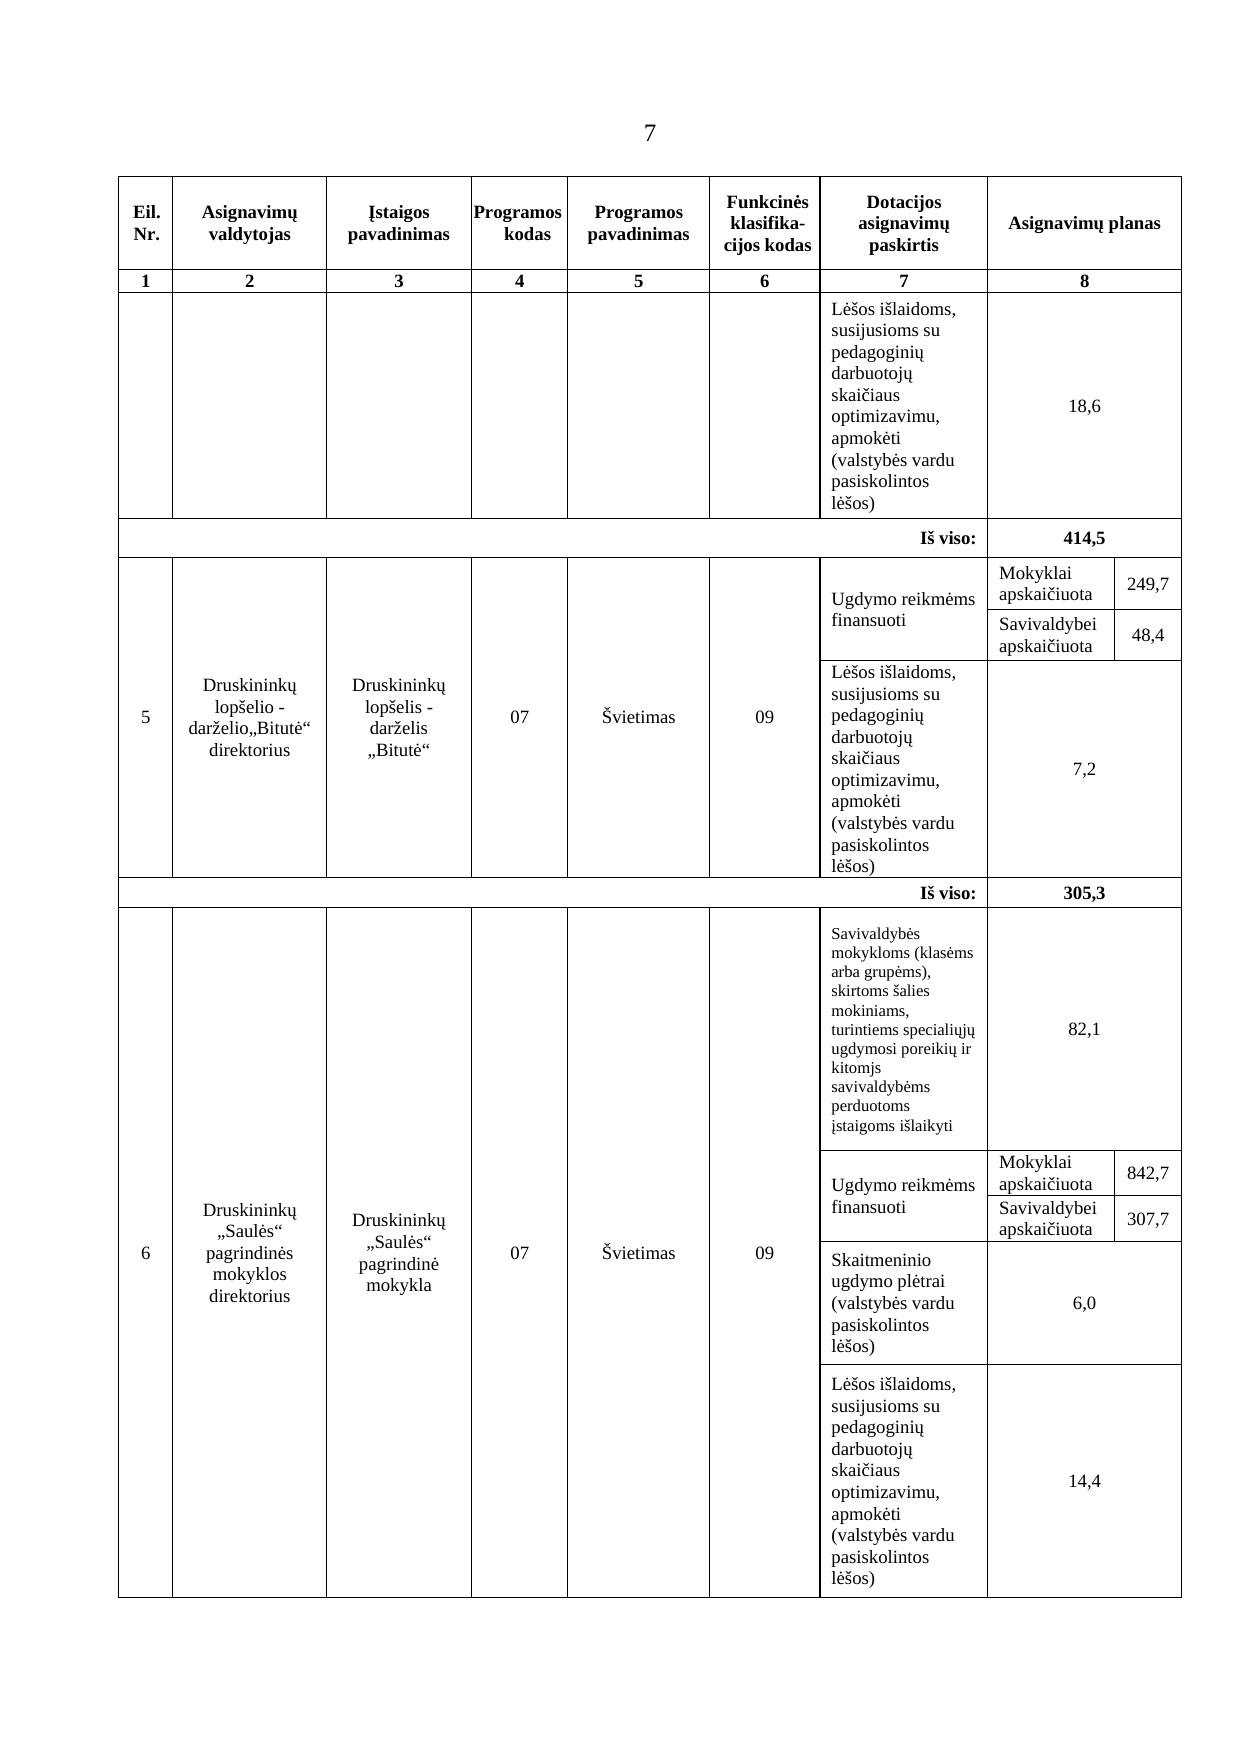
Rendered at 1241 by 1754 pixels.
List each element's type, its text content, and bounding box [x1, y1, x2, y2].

table_cell 8 [988, 270, 1181, 292]
table_cell Ugdymo reikmėms finansuoti [821, 558, 987, 660]
table_header Dotacijos asignavimų paskirtis [821, 177, 987, 269]
table_cell 305,3 [988, 878, 1181, 907]
table_header Funkcinės klasifika-cijos kodas [710, 177, 819, 269]
table_cell [472, 293, 567, 518]
table_cell 6 [710, 270, 819, 292]
table_header Programos pavadinimas [568, 177, 709, 269]
table_cell Druskininkų „Saulės“ pagrindinė mokykla [327, 908, 471, 1597]
table_cell 307,7 [1115, 1196, 1181, 1241]
table_cell 2 [173, 270, 326, 292]
table_cell [327, 293, 471, 518]
table_header Eil. Nr. [119, 177, 172, 269]
table_cell Savivaldybei apskaičiuota [988, 1196, 1114, 1241]
table_cell Druskininkų lopšelio - darželio„Bitutė“ direktorius [173, 558, 326, 877]
table_cell Savivaldybei apskaičiuota [988, 610, 1114, 660]
table_cell [173, 293, 326, 518]
table_cell 07 [472, 558, 567, 877]
table_header Įstaigos pavadinimas [327, 177, 471, 269]
table_cell Lėšos išlaidoms, susijusioms su pedagoginių darbuotojų skaičiaus optimizavimu, apmokėti (valstybės vardu pasiskolintos lėšos) [821, 1365, 987, 1597]
table_cell 842,7 [1115, 1151, 1181, 1195]
table_cell Švietimas [568, 908, 709, 1597]
table_cell Iš viso: [119, 878, 987, 907]
table_cell Mokyklai apskaičiuota [988, 558, 1114, 608]
table_cell 7,2 [988, 661, 1181, 877]
table_cell Švietimas [568, 558, 709, 877]
table_cell Lėšos išlaidoms, susijusioms su pedagoginių darbuotojų skaičiaus optimizavimu, apmokėti (valstybės vardu pasiskolintos lėšos) [821, 293, 987, 518]
table_cell [710, 293, 819, 518]
table_cell Iš viso: [119, 519, 987, 557]
table_cell 6,0 [988, 1242, 1181, 1364]
table_cell Druskininkų „Saulės“ pagrindinės mokyklos direktorius [173, 908, 326, 1597]
table_cell Lėšos išlaidoms, susijusioms su pedagoginių darbuotojų skaičiaus optimizavimu, apmokėti (valstybės vardu pasiskolintos lėšos) [821, 661, 987, 877]
table_cell 5 [568, 270, 709, 292]
table_cell Savivaldybės mokykloms (klasėms arba grupėms), skirtoms šalies mokiniams, turintiems specialiųjų ugdymosi poreikių ir kitomjs savivaldybėms perduotoms įstaigoms išlaikyti [821, 908, 987, 1150]
table_header Asignavimų valdytojas [173, 177, 326, 269]
table_cell 1 [119, 270, 172, 292]
table_cell 82,1 [988, 908, 1181, 1150]
table_header Asignavimų planas [988, 177, 1181, 269]
table_cell 249,7 [1115, 558, 1181, 608]
table_cell [568, 293, 709, 518]
table_cell 3 [327, 270, 471, 292]
table_cell 6 [119, 908, 172, 1597]
table_cell Druskininkų lopšelis - darželis „Bitutė“ [327, 558, 471, 877]
table_cell Mokyklai apskaičiuota [988, 1151, 1114, 1195]
table_cell 14,4 [988, 1365, 1181, 1597]
table_cell 07 [472, 908, 567, 1597]
table_cell 414,5 [988, 519, 1181, 557]
table_cell Ugdymo reikmėms finansuoti [821, 1151, 987, 1241]
table_cell 09 [710, 558, 819, 877]
table_cell 18,6 [988, 293, 1181, 518]
table_cell 48,4 [1115, 610, 1181, 660]
table_cell 7 [821, 270, 987, 292]
table_header Programos kodas [472, 177, 567, 269]
table_cell Skaitmeninio ugdymo plėtrai (valstybės vardu pasiskolintos lėšos) [821, 1242, 987, 1364]
table_cell [119, 293, 172, 518]
table_cell 4 [472, 270, 567, 292]
table_cell 5 [119, 558, 172, 877]
table_cell 09 [710, 908, 819, 1597]
